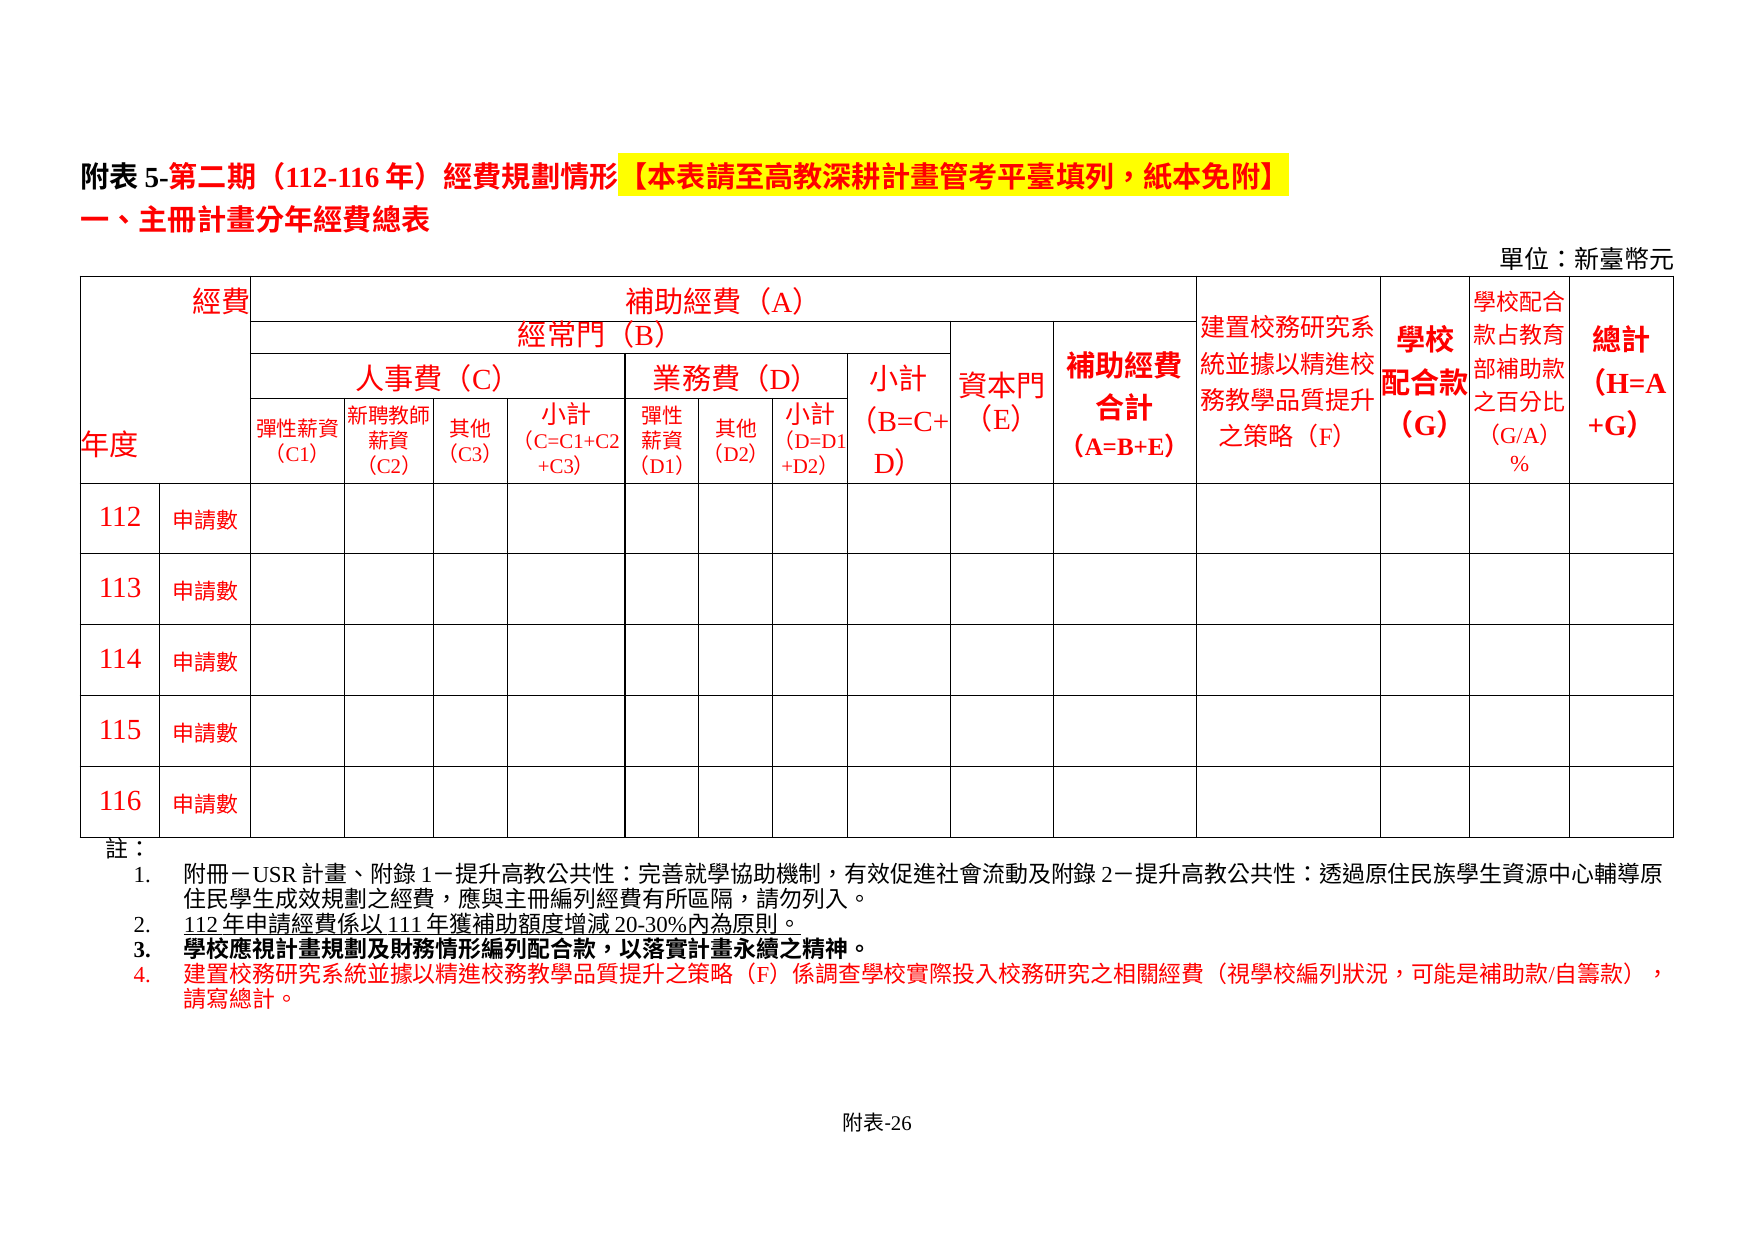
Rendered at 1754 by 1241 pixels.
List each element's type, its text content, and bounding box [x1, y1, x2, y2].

table_cell [951, 767, 1053, 837]
table_cell [1470, 484, 1569, 553]
table_cell [434, 625, 507, 695]
table_cell 申請數 [160, 696, 250, 766]
table_cell [1470, 625, 1569, 695]
table_cell 其他 （C3） [434, 399, 507, 482]
table_cell 業務費（D） [626, 354, 847, 398]
table_cell 彈性薪資（C1） [251, 399, 344, 482]
table_header 經費 年度 [81, 277, 250, 482]
text 一、主冊計畫分年經費總表 [80, 196, 1674, 239]
table_cell [345, 554, 433, 624]
table_cell 申請數 [160, 554, 250, 624]
text 附表5-第二期（112-116年）經費規劃情形【本表請至高教深耕計畫管考平臺填列，紙本免附】 [80, 153, 1674, 196]
table_cell [1381, 696, 1469, 766]
table_cell [1381, 625, 1469, 695]
table_cell [699, 696, 772, 766]
table_cell [1381, 484, 1469, 553]
table_cell [773, 484, 847, 553]
table_cell 資本門 （E） [951, 322, 1053, 482]
table_cell 申請數 [160, 767, 250, 837]
table_cell [1570, 554, 1673, 624]
table_cell [1197, 767, 1380, 837]
table_cell 申請數 [160, 484, 250, 553]
table_cell 小計（B=C+D） [848, 354, 950, 482]
table_cell [1054, 554, 1196, 624]
table_cell 113 [81, 554, 159, 624]
table_cell [345, 696, 433, 766]
table_cell 新聘教師薪資（C2） [345, 399, 433, 482]
table_cell [1470, 696, 1569, 766]
table_header 補助經費（A） [251, 277, 1196, 321]
list 112年申請經費係以111年獲補助額度增減20-30%內為原則。 [133, 913, 1674, 938]
table_cell [699, 554, 772, 624]
table_cell [251, 625, 344, 695]
table_cell [848, 484, 950, 553]
table_cell [951, 625, 1053, 695]
table_cell [848, 767, 950, 837]
table_cell [848, 696, 950, 766]
table_cell [773, 767, 847, 837]
table_cell [1470, 554, 1569, 624]
table_cell [1381, 767, 1469, 837]
text 單位：新臺幣元 [80, 239, 1674, 276]
table_cell [1470, 767, 1569, 837]
table_cell 小計（D=D1+D2） [773, 399, 847, 482]
table_cell 彈性 薪資 （D1） [626, 399, 698, 482]
table_cell [345, 625, 433, 695]
table_cell [1570, 484, 1673, 553]
table_cell [951, 696, 1053, 766]
table_cell [345, 484, 433, 553]
table_cell [1197, 554, 1380, 624]
table_cell [251, 484, 344, 553]
table_cell [508, 696, 624, 766]
table_cell 112 [81, 484, 159, 553]
table_cell [1570, 767, 1673, 837]
table_header 學校配合款占教育部補助款之百分比 （G/A）% [1470, 277, 1569, 482]
table_cell [1570, 625, 1673, 695]
list 學校應視計畫規劃及財務情形編列配合款，以落實計畫永續之精神。 [133, 938, 1674, 963]
table_cell [699, 767, 772, 837]
table_cell [951, 484, 1053, 553]
table_cell [699, 625, 772, 695]
table_cell [626, 696, 698, 766]
table_cell [1197, 625, 1380, 695]
table_cell [1197, 696, 1380, 766]
table_cell [508, 767, 624, 837]
table_cell [434, 484, 507, 553]
table_header 學校 配合款 （G） [1381, 277, 1469, 482]
table_cell [773, 696, 847, 766]
table_header 總計 （H=A+G） [1570, 277, 1673, 482]
table_cell [951, 554, 1053, 624]
table_cell [848, 625, 950, 695]
list 附冊－USR計畫、附錄1－提升高教公共性：完善就學協助機制，有效促進社會流動及附錄2－提升高教公共性：透過原住民族學生資源中心輔導原住民學生成效規劃之經費，應與主冊編列經費有所區隔，請勿列入。 [133, 863, 1674, 913]
table_cell 小計（C=C1+C2+C3） [508, 399, 624, 482]
table_cell 經常門（B） [251, 322, 950, 353]
table_cell [508, 554, 624, 624]
table_cell [434, 554, 507, 624]
table_cell [1054, 625, 1196, 695]
table_cell [345, 767, 433, 837]
table_cell [699, 484, 772, 553]
list 建置校務研究系統並據以精進校務教學品質提升之策略（F）係調查學校實際投入校務研究之相關經費（視學校編列狀況，可能是補助款/自籌款），請寫總計。 [133, 963, 1674, 1013]
table_cell [848, 554, 950, 624]
table_cell [508, 484, 624, 553]
table_cell 116 [81, 767, 159, 837]
table_cell [434, 767, 507, 837]
table_cell [1054, 767, 1196, 837]
table_cell 115 [81, 696, 159, 766]
table_cell [1197, 484, 1380, 553]
table_cell 人事費（C） [251, 354, 624, 398]
table_cell [626, 625, 698, 695]
table_cell [626, 767, 698, 837]
table_cell [508, 625, 624, 695]
table_cell [1054, 696, 1196, 766]
table_cell [1054, 484, 1196, 553]
table_cell [626, 484, 698, 553]
table_cell 補助經費合計（A=B+E） [1054, 322, 1196, 482]
table_cell [773, 554, 847, 624]
table_cell 114 [81, 625, 159, 695]
table_cell [1570, 696, 1673, 766]
table_cell [773, 625, 847, 695]
table_cell [251, 767, 344, 837]
table_header 建置校務研究系統並據以精進校務教學品質提升之策略（F） [1197, 277, 1380, 482]
table_cell [626, 554, 698, 624]
table_cell [434, 696, 507, 766]
table_cell [251, 696, 344, 766]
table_cell 申請數 [160, 625, 250, 695]
table_cell [1381, 554, 1469, 624]
table_cell 其他 （D2） [699, 399, 772, 482]
text 註： [105, 838, 1674, 863]
table_cell [251, 554, 344, 624]
